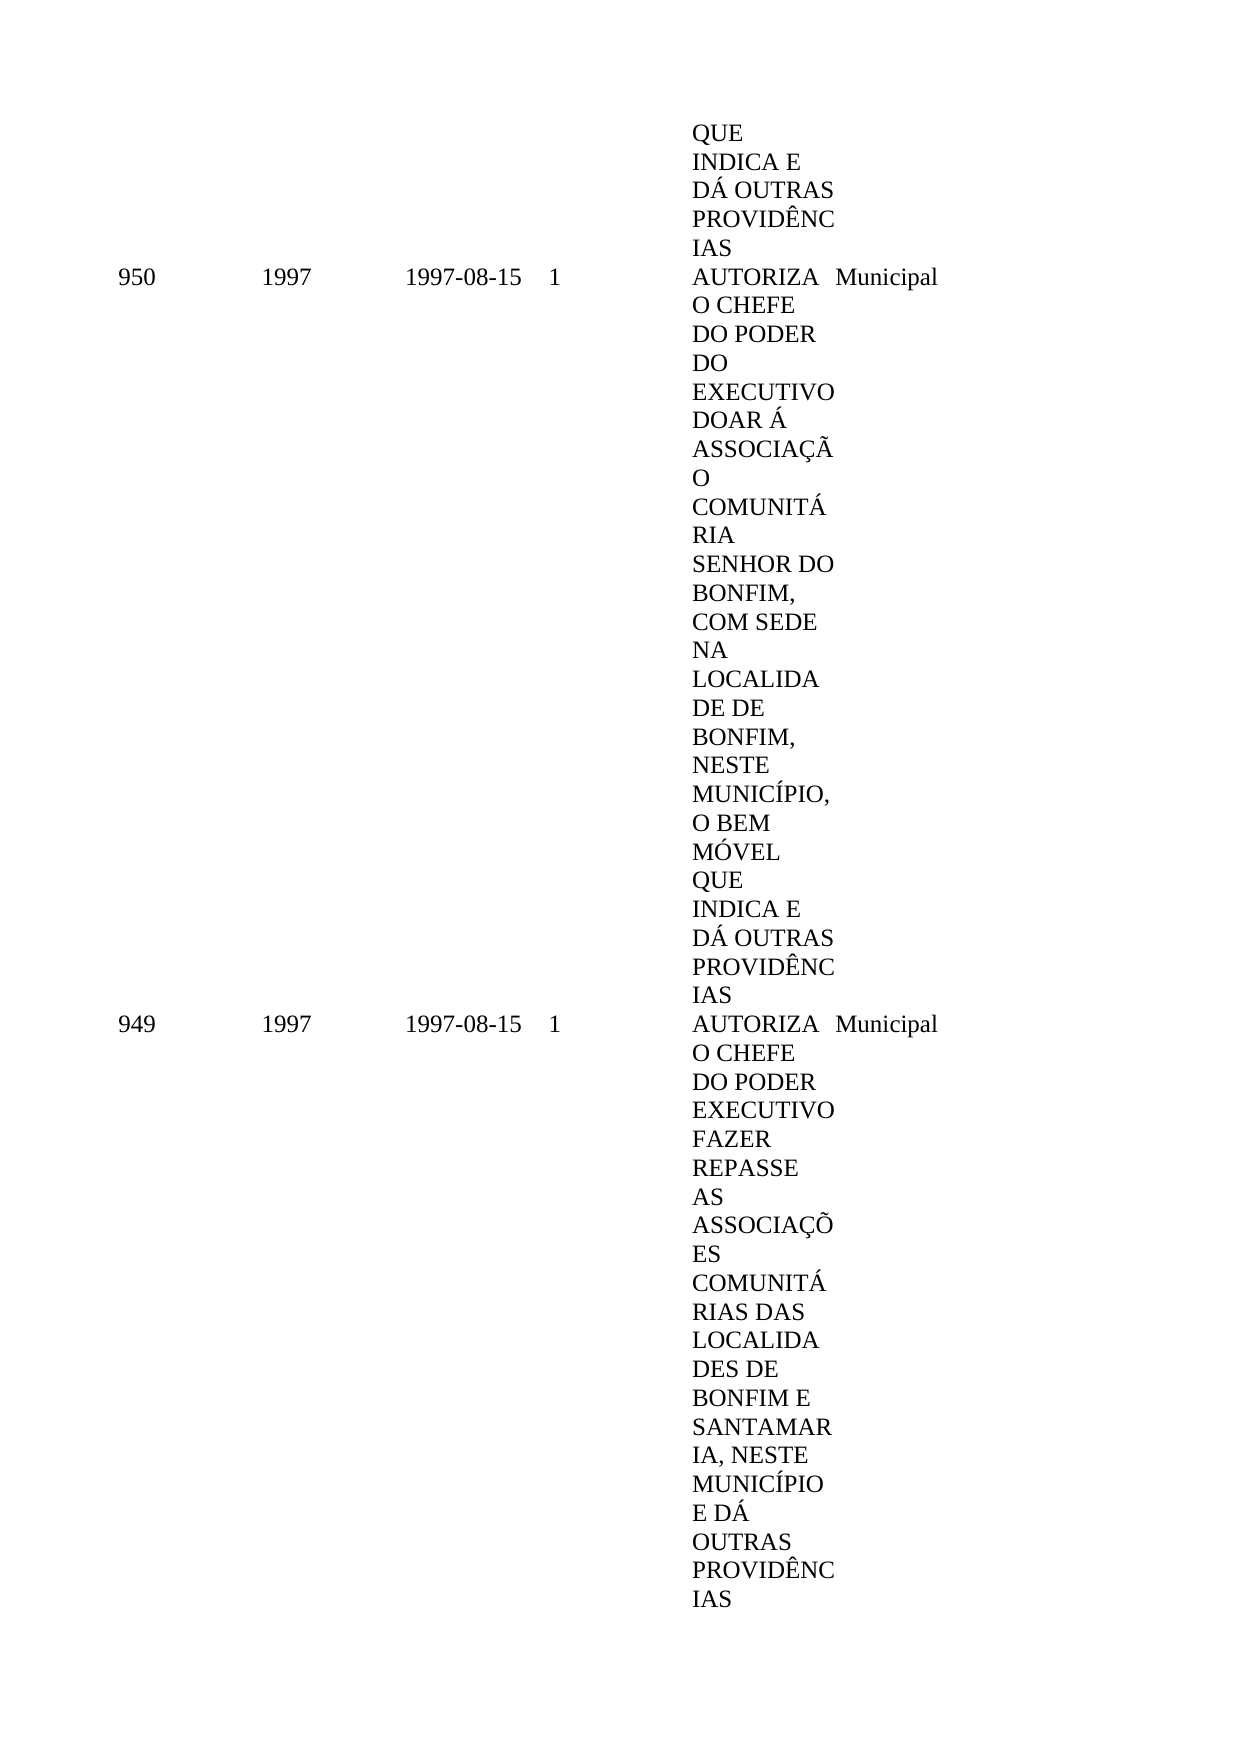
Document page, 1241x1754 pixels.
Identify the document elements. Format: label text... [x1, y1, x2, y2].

table_cell 950 [118, 262, 261, 1009]
table_cell [979, 1009, 1122, 1613]
table_cell Municipal [835, 262, 979, 1009]
table_cell 1997-08-15 [405, 1009, 548, 1613]
table_cell QUE INDICA E DÁ OUTRAS PROVIDÊNCIAS [692, 118, 835, 262]
table_cell [979, 118, 1122, 262]
table_cell 949 [118, 1009, 261, 1613]
table_cell 1997 [261, 1009, 405, 1613]
table_cell 1997-08-15 [405, 262, 548, 1009]
table_cell AUTORIZA O CHEFE DO PODER DO EXECUTIVO DOAR Á ASSOCIAÇÃO COMUNITÁRIA SENHOR DO BONFIM, COM SEDE NA LOCALIDADE DE BONFIM, NESTE MUNICÍPIO, O BEM MÓVEL QUE INDICA E DÁ OUTRAS PROVIDÊNCIAS [692, 262, 835, 1009]
table_cell 1 [548, 1009, 692, 1613]
table_cell 1997 [261, 262, 405, 1009]
table_cell Municipal [835, 1009, 979, 1613]
table_cell AUTORIZA O CHEFE DO PODER EXECUTIVO FAZER REPASSE AS ASSOCIAÇÕES COMUNITÁRIAS DAS LOCALIDADES DE BONFIM E SANTAMARIA, NESTE MUNICÍPIO E DÁ OUTRAS PROVIDÊNCIAS [692, 1009, 835, 1613]
table_cell [979, 262, 1122, 1009]
table_cell 1 [548, 262, 692, 1009]
table_cell [548, 118, 692, 262]
table_cell [118, 118, 261, 262]
table_cell [405, 118, 548, 262]
table_cell [835, 118, 979, 262]
table_cell [261, 118, 405, 262]
